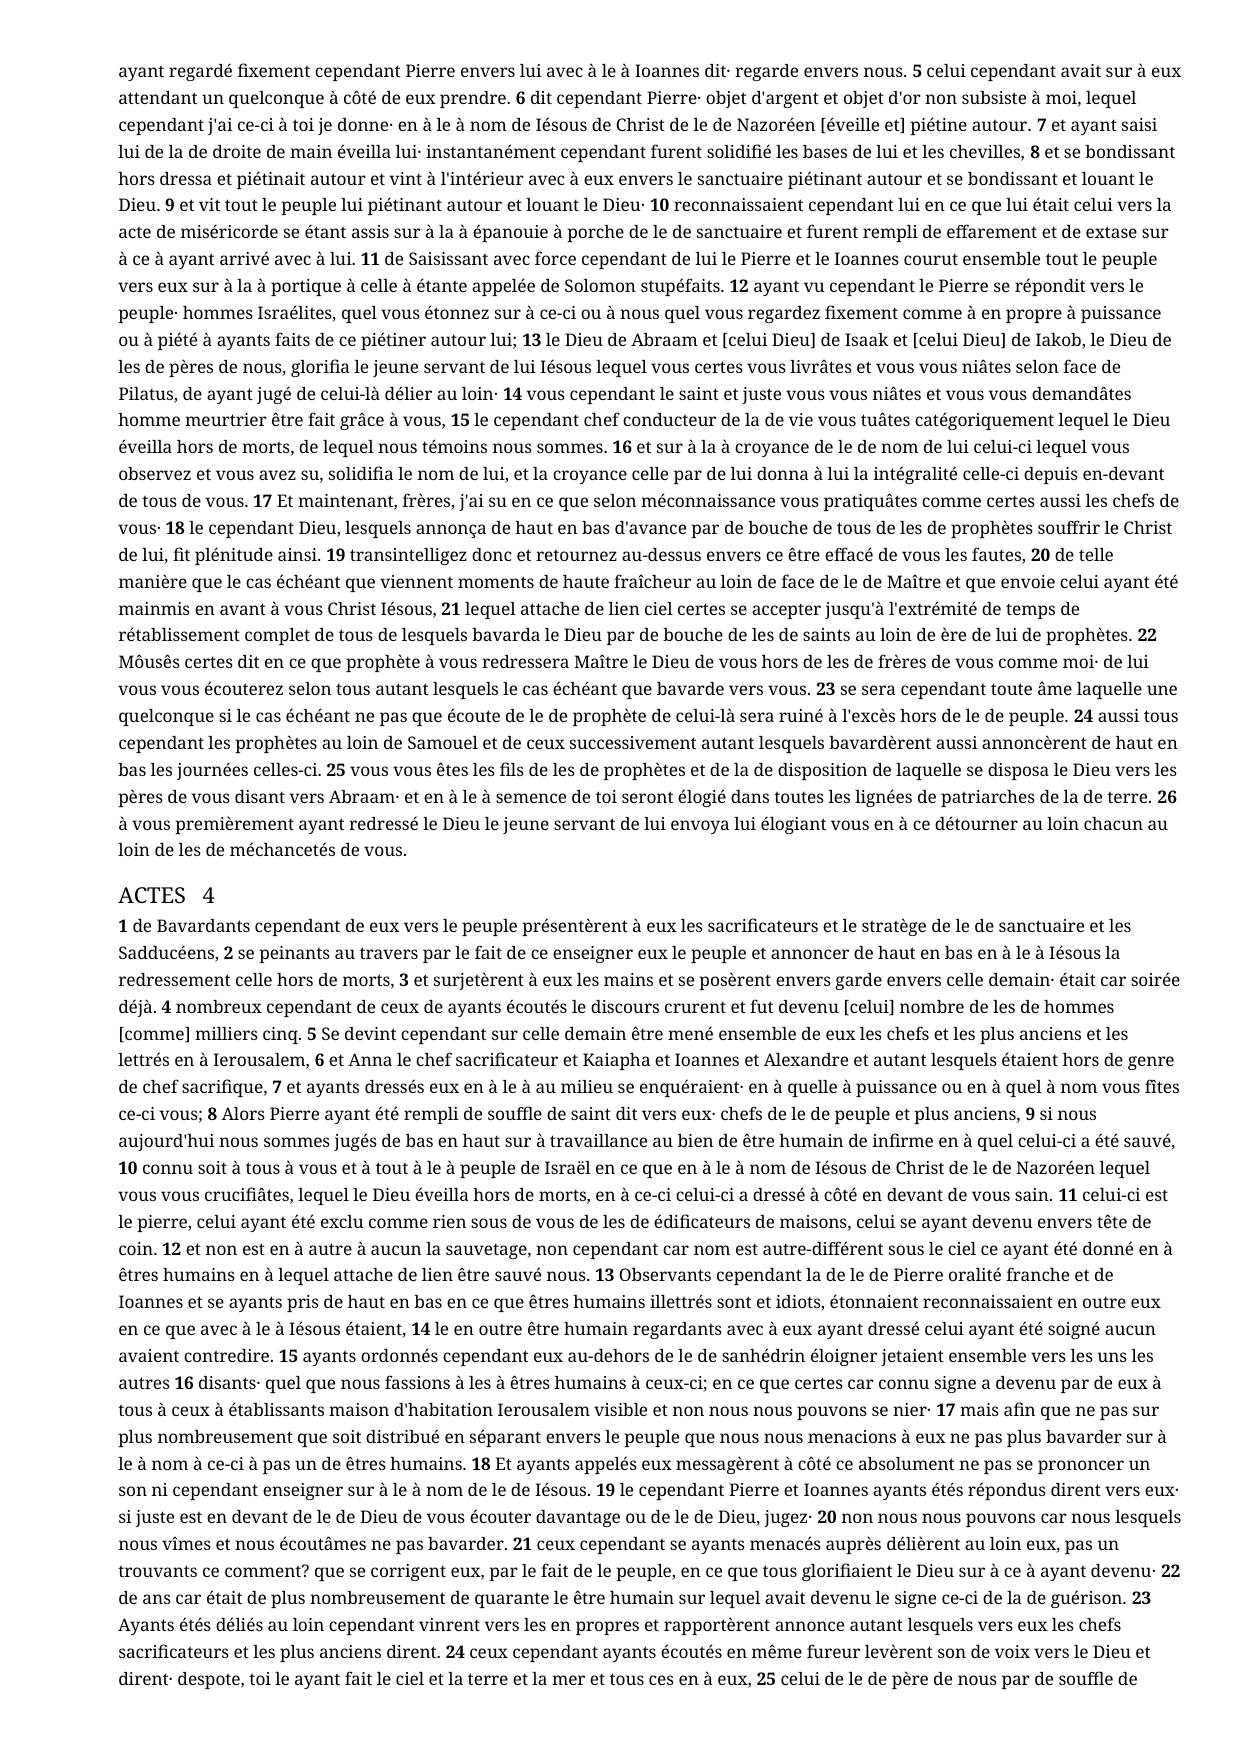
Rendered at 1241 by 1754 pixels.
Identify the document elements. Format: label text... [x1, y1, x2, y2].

text ACTES 4 [118, 880, 1181, 910]
text 1 de Bavardants cependant de eux vers le peuple présentèrent à eux les sacrificateurs et le stratège de le de sanctuaire et les Sadducéens, 2 se peinants au travers par le fait de ce enseigner eux le peuple et annoncer de haut en bas en à le à Iésous la redressement celle hors de morts, 3 et surjetèrent à eux les mains et se posèrent envers garde envers celle demain· était car soirée déjà. 4 nombreux cependant de ceux de ayants écoutés le discours crurent et fut devenu [celui] nombre de les de hommes [comme] milliers cinq. 5 Se devint cependant sur celle demain être mené ensemble de eux les chefs et les plus anciens et les lettrés en à Ierousalem, 6 et Anna le chef sacrificateur et Kaiapha et Ioannes et Alexandre et autant lesquels étaient hors de genre de chef sacrifique, 7 et ayants dressés eux en à le à au milieu se enquéraient· en à quelle à puissance ou en à quel à nom vous fîtes ce-ci vous; 8 Alors Pierre ayant été rempli de souffle de saint dit vers eux· chefs de le de peuple et plus anciens, 9 si nous aujourd'hui nous sommes jugés de bas en haut sur à travaillance au bien de être humain de infirme en à quel celui-ci a été sauvé, 10 connu soit à tous à vous et à tout à le à peuple de Israël en ce que en à le à nom de Iésous de Christ de le de Nazoréen lequel vous vous crucifiâtes, lequel le Dieu éveilla hors de morts, en à ce-ci celui-ci a dressé à côté en devant de vous sain. 11 celui-ci est le pierre, celui ayant été exclu comme rien sous de vous de les de édificateurs de maisons, celui se ayant devenu envers tête de coin. 12 et non est en à autre à aucun la sauvetage, non cependant car nom est autre-différent sous le ciel ce ayant été donné en à êtres humains en à lequel attache de lien être sauvé nous. 13 Observants cependant la de le de Pierre oralité franche et de Ioannes et se ayants pris de haut en bas en ce que êtres humains illettrés sont et idiots, étonnaient reconnaissaient en outre eux en ce que avec à le à Iésous étaient, 14 le en outre être humain regardants avec à eux ayant dressé celui ayant été soigné aucun avaient contredire. 15 ayants ordonnés cependant eux au-dehors de le de sanhédrin éloigner jetaient ensemble vers les uns les autres 16 disants· quel que nous fassions à les à êtres humains à ceux-ci; en ce que certes car connu signe a devenu par de eux à tous à ceux à établissants maison d'habitation Ierousalem visible et non nous nous pouvons se nier· 17 mais afin que ne pas sur plus nombreusement que soit distribué en séparant envers le peuple que nous nous menacions à eux ne pas plus bavarder sur à le à nom à ce-ci à pas un de êtres humains. 18 Et ayants appelés eux messagèrent à côté ce absolument ne pas se prononcer un son ni cependant enseigner sur à le à nom de le de Iésous. 19 le cependant Pierre et Ioannes ayants étés répondus dirent vers eux· si juste est en devant de le de Dieu de vous écouter davantage ou de le de Dieu, jugez· 20 non nous nous pouvons car nous lesquels nous vîmes et nous écoutâmes ne pas bavarder. 21 ceux cependant se ayants menacés auprès délièrent au loin eux, pas un trouvants ce comment? que se corrigent eux, par le fait de le peuple, en ce que tous glorifiaient le Dieu sur à ce à ayant devenu· 22 de ans car était de plus nombreusement de quarante le être humain sur lequel avait devenu le signe ce-ci de la de guérison. 23 Ayants étés déliés au loin cependant vinrent vers les en propres et rapportèrent annonce autant lesquels vers eux les chefs sacrificateurs et les plus anciens dirent. 24 ceux cependant ayants écoutés en même fureur levèrent son de voix vers le Dieu et dirent· despote, toi le ayant fait le ciel et la terre et la mer et tous ces en à eux, 25 celui de le de père de nous par de souffle de [118, 914, 1181, 1690]
text ayant regardé fixement cependant Pierre envers lui avec à le à Ioannes dit· regarde envers nous. 5 celui cependant avait sur à eux attendant un quelconque à côté de eux prendre. 6 dit cependant Pierre· objet d'argent et objet d'or non subsiste à moi, lequel cependant j'ai ce-ci à toi je donne· en à le à nom de Iésous de Christ de le de Nazoréen [éveille et] piétine autour. 7 et ayant saisi lui de la de droite de main éveilla lui· instantanément cependant furent solidifié les bases de lui et les chevilles, 8 et se bondissant hors dressa et piétinait autour et vint à l'intérieur avec à eux envers le sanctuaire piétinant autour et se bondissant et louant le Dieu. 9 et vit tout le peuple lui piétinant autour et louant le Dieu· 10 reconnaissaient cependant lui en ce que lui était celui vers la acte de miséricorde se étant assis sur à la à épanouie à porche de le de sanctuaire et furent rempli de effarement et de extase sur à ce à ayant arrivé avec à lui. 11 de Saisissant avec force cependant de lui le Pierre et le Ioannes courut ensemble tout le peuple vers eux sur à la à portique à celle à étante appelée de Solomon stupéfaits. 12 ayant vu cependant le Pierre se répondit vers le peuple· hommes Israélites, quel vous étonnez sur à ce-ci ou à nous quel vous regardez fixement comme à en propre à puissance ou à piété à ayants faits de ce piétiner autour lui; 13 le Dieu de Abraam et [celui Dieu] de Isaak et [celui Dieu] de Iakob, le Dieu de les de pères de nous, glorifia le jeune servant de lui Iésous lequel vous certes vous livrâtes et vous vous niâtes selon face de Pilatus, de ayant jugé de celui-là délier au loin· 14 vous cependant le saint et juste vous vous niâtes et vous vous demandâtes homme meurtrier être fait grâce à vous, 15 le cependant chef conducteur de la de vie vous tuâtes catégoriquement lequel le Dieu éveilla hors de morts, de lequel nous témoins nous sommes. 16 et sur à la à croyance de le de nom de lui celui-ci lequel vous observez et vous avez su, solidifia le nom de lui, et la croyance celle par de lui donna à lui la intégralité celle-ci depuis en-devant de tous de vous. 17 Et maintenant, frères, j'ai su en ce que selon méconnaissance vous pratiquâtes comme certes aussi les chefs de vous· 18 le cependant Dieu, lesquels annonça de haut en bas d'avance par de bouche de tous de les de prophètes souffrir le Christ de lui, fit plénitude ainsi. 19 transintelligez donc et retournez au-dessus envers ce être effacé de vous les fautes, 20 de telle manière que le cas échéant que viennent moments de haute fraîcheur au loin de face de le de Maître et que envoie celui ayant été mainmis en avant à vous Christ Iésous, 21 lequel attache de lien ciel certes se accepter jusqu'à l'extrémité de temps de rétablissement complet de tous de lesquels bavarda le Dieu par de bouche de les de saints au loin de ère de lui de prophètes. 22 Môusês certes dit en ce que prophète à vous redressera Maître le Dieu de vous hors de les de frères de vous comme moi· de lui vous vous écouterez selon tous autant lesquels le cas échéant que bavarde vers vous. 23 se sera cependant toute âme laquelle une quelconque si le cas échéant ne pas que écoute de le de prophète de celui-là sera ruiné à l'excès hors de le de peuple. 24 aussi tous cependant les prophètes au loin de Samouel et de ceux successivement autant lesquels bavardèrent aussi annoncèrent de haut en bas les journées celles-ci. 25 vous vous êtes les fils de les de prophètes et de la de disposition de laquelle se disposa le Dieu vers les pères de vous disant vers Abraam· et en à le à semence de toi seront élogié dans toutes les lignées de patriarches de la de terre. 26 à vous premièrement ayant redressé le Dieu le jeune servant de lui envoya lui élogiant vous en à ce détourner au loin chacun au loin de les de méchancetés de vous. [118, 59, 1181, 862]
